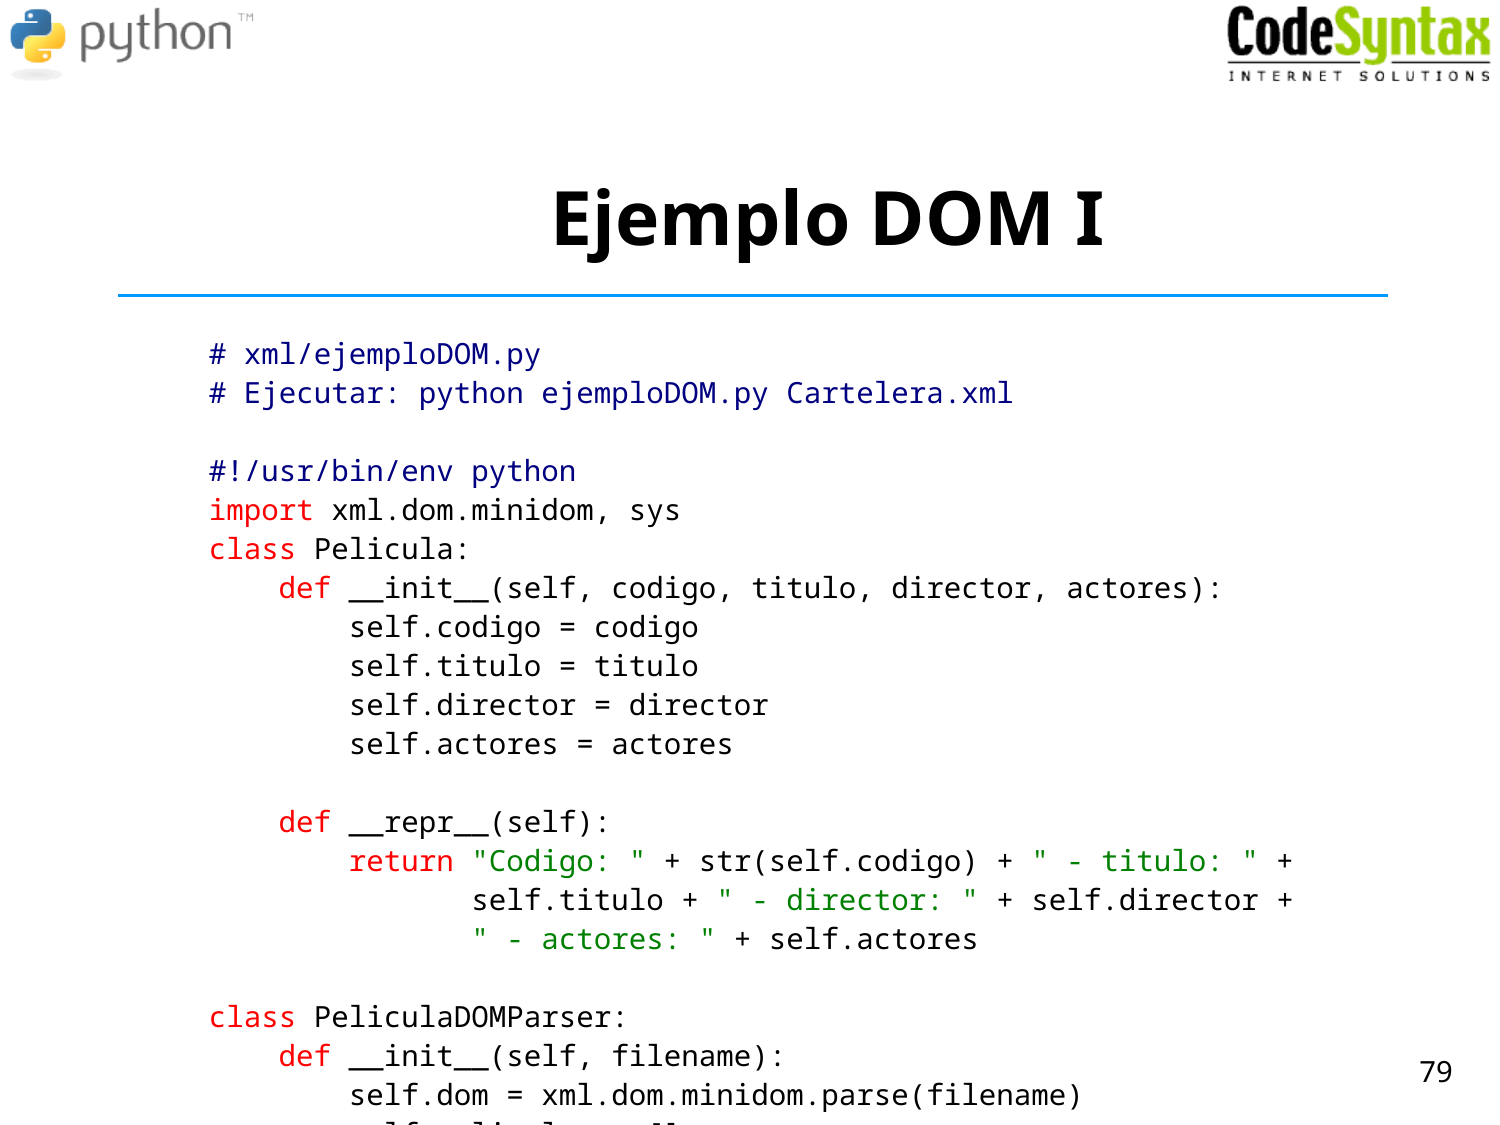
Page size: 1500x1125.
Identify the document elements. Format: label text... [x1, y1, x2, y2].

list # xml/ejemploDOM.py # Ejecutar: python ejemploDOM.py Cartelera.xml #!/usr/bin/env python import xml.dom.minidom, sys class Pelicula: def __init__(self, codigo, titulo, director, actores): self.codigo = codigo self.titulo = titulo self.director = director self.actores = actores def __repr__(self): return "Codigo: " + str(self.codigo) + " - titulo: " + self.titulo + " - director: " + self.director + " - actores: " + self.actores class PeliculaDOMParser: def __init__(self, filename): self.dom = xml.dom.minidom.parse(filename) self.peliculas = [] [193, 331, 1469, 1125]
title Ejemplo DOM I [188, 35, 1468, 276]
picture [1226, 5, 1500, 83]
picture [0, 0, 286, 92]
